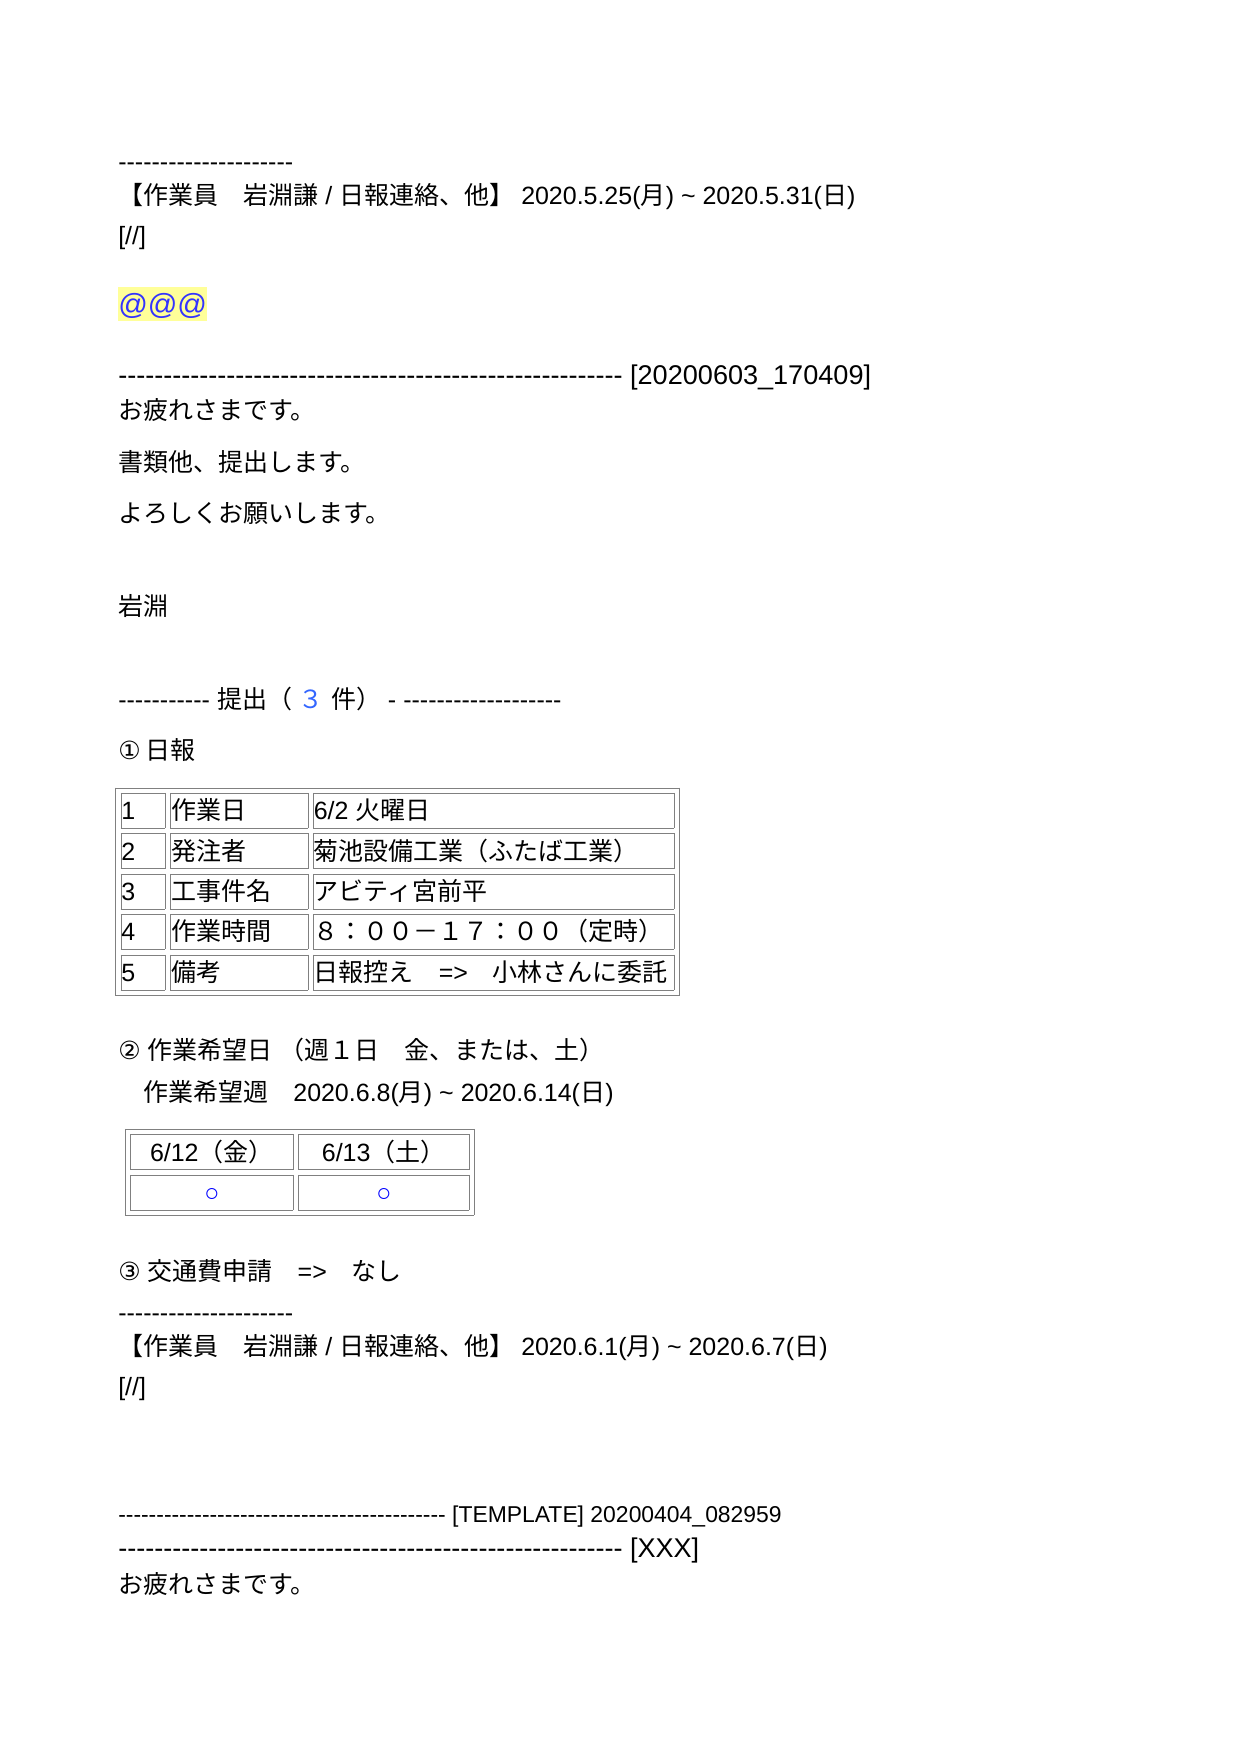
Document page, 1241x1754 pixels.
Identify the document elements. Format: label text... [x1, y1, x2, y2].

table_cell 備考 [168, 949, 310, 989]
text お疲れさまです。 [118, 396, 1122, 425]
text ③ 交通費申請 => なし [118, 1256, 1122, 1285]
text 【作業員 岩淵謙 / 日報連絡、他】 2020.5.25(月) ~ 2020.5.31(日) [118, 181, 1122, 210]
table_cell ○ [128, 1169, 296, 1210]
table_cell 工事件名 [168, 868, 310, 909]
table_header 6/13（土） [296, 1130, 471, 1169]
table_cell 3 [118, 868, 168, 909]
text ①日報 [118, 736, 1122, 765]
table_cell 4 [118, 909, 168, 949]
table_header 作業日 [168, 789, 310, 828]
text ----------- 提出（ ３ 件） - ------------------- [118, 684, 1122, 713]
table_cell ○ [296, 1169, 471, 1210]
text 書類他、提出します。 [118, 448, 1122, 476]
text ------------------------------------------- [TEMPLATE] 20200404_082959 [118, 1501, 1122, 1527]
text -------------------------------------------------------- [20200603_170409] [118, 359, 1122, 390]
text 岩淵 [118, 592, 1122, 621]
text @@@ [118, 287, 1122, 321]
table_header 1 [118, 789, 168, 828]
table_cell ８：００－１７：００（定時） [310, 909, 677, 949]
text 作業希望週 2020.6.8(月) ~ 2020.6.14(日) [118, 1077, 1122, 1106]
text [//] [118, 221, 1122, 250]
table_cell 2 [118, 828, 168, 868]
table_header 6/12（金） [128, 1130, 296, 1169]
text [//] [118, 1372, 1122, 1401]
table_cell 発注者 [168, 828, 310, 868]
table_cell 菊池設備工業（ふたば工業） [310, 828, 677, 868]
table_cell 5 [118, 949, 168, 989]
text --------------------- [118, 147, 1122, 176]
text お疲れさまです。 [118, 1570, 1122, 1599]
text -------------------------------------------------------- [XXX] [118, 1532, 1122, 1564]
text ② 作業希望日 （週１日 金、または、土） [118, 1036, 1122, 1065]
text よろしくお願いします。 [118, 499, 1122, 528]
table_cell アビティ宮前平 [310, 868, 677, 909]
table_cell 日報控え => 小林さんに委託 [310, 949, 677, 989]
text --------------------- [118, 1298, 1122, 1326]
text 【作業員 岩淵謙 / 日報連絡、他】 2020.6.1(月) ~ 2020.6.7(日) [118, 1332, 1122, 1361]
table_cell 作業時間 [168, 909, 310, 949]
table_header 6/2 火曜日 [310, 789, 677, 828]
